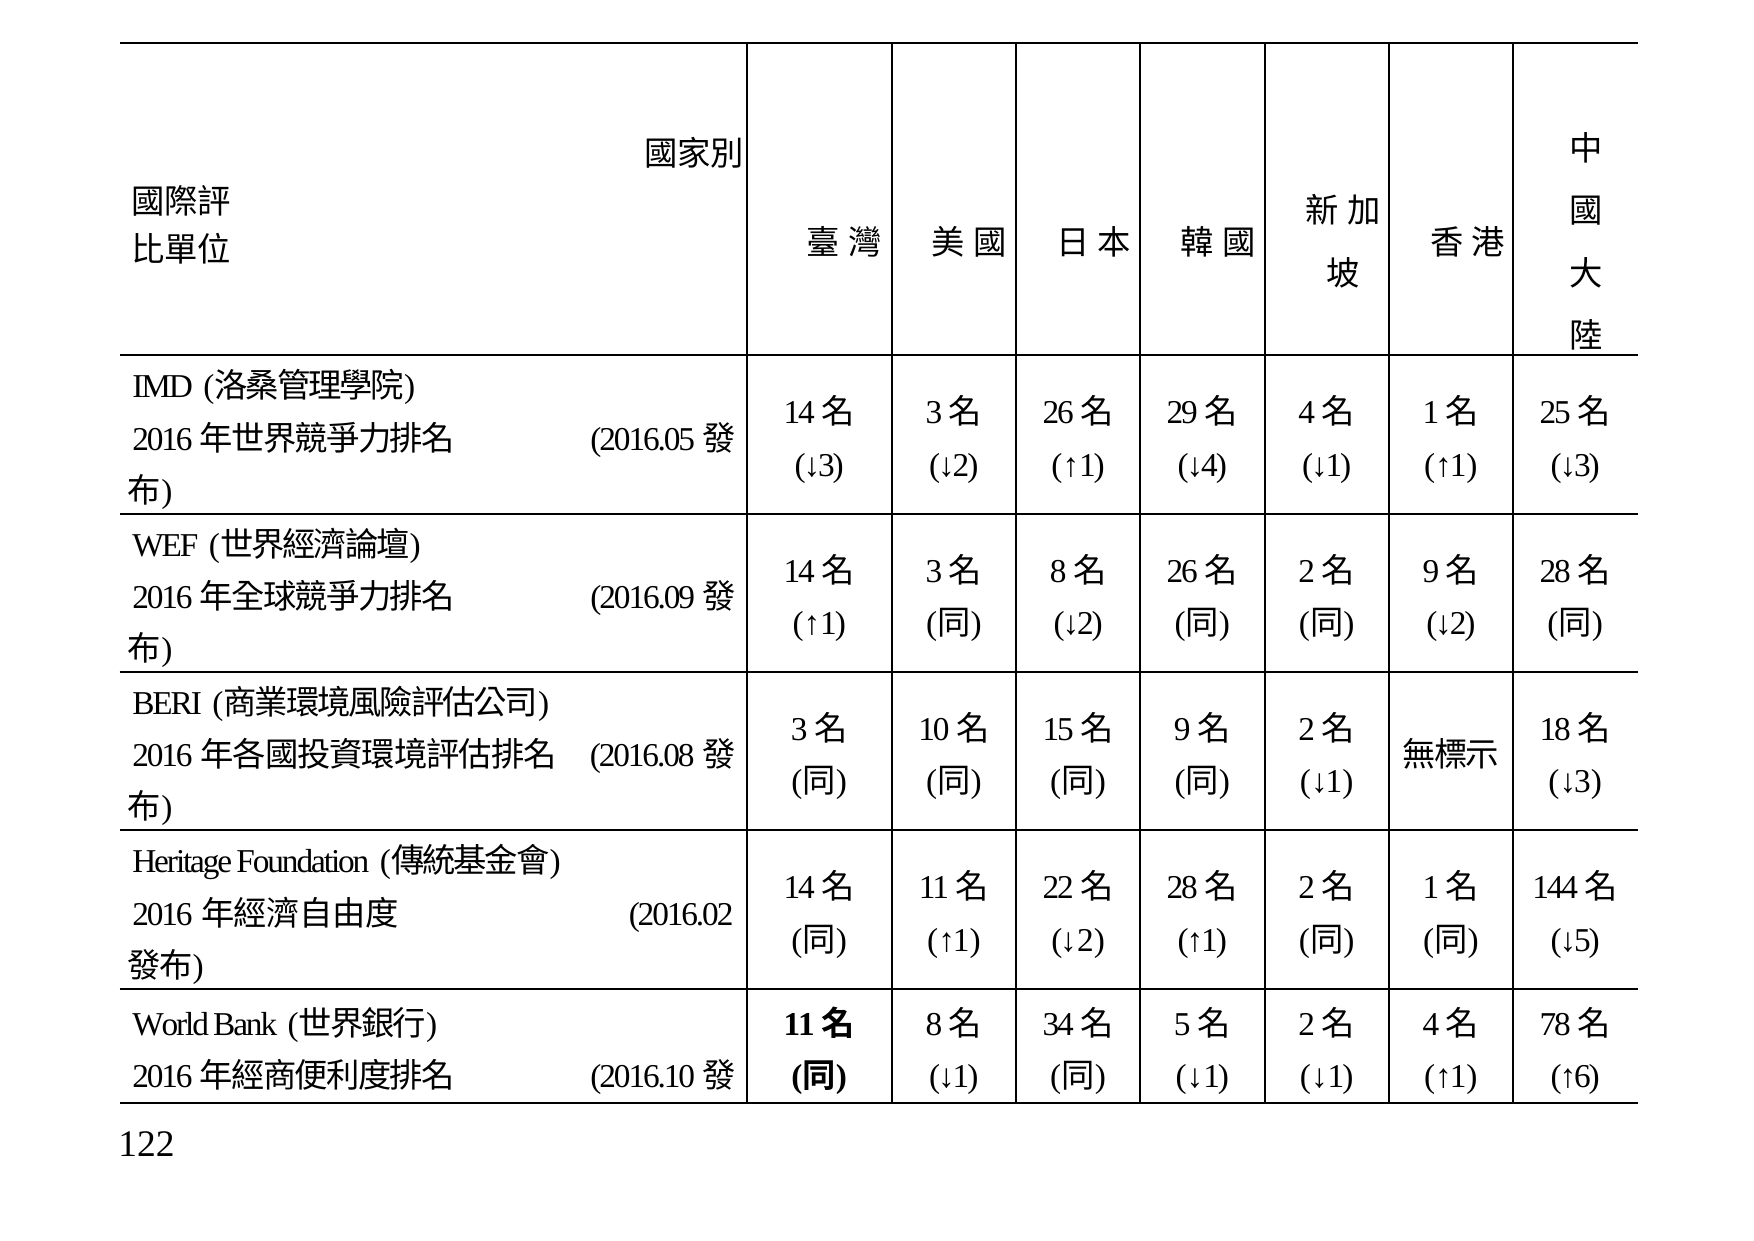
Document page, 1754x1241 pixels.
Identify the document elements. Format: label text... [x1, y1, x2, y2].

table_header 韓國 [1141, 44, 1264, 354]
table_cell 11名 (↑1) [893, 831, 1015, 987]
table_cell 26名 (↑1) [1017, 356, 1139, 512]
table_cell 15名 (同) [1017, 673, 1139, 829]
table_cell 14名 (同) [748, 831, 891, 987]
table_header 香港 [1390, 44, 1512, 354]
table_cell 2名 (↓1) [1266, 990, 1388, 1102]
table_cell 無標示 [1390, 673, 1512, 829]
table_cell 29名 (↓4) [1141, 356, 1264, 512]
table_cell 9名 (↓2) [1390, 515, 1512, 671]
table_header 日本 [1017, 44, 1139, 354]
table_cell World Bank (世界銀行) 2016年經商便利度排名 (2016.10發 [120, 990, 746, 1102]
table_cell 28名 (↑1) [1141, 831, 1264, 987]
table_cell 2名 (↓1) [1266, 673, 1388, 829]
table_cell 1名 (同) [1390, 831, 1512, 987]
table_cell 4名 (↓1) [1266, 356, 1388, 512]
table_cell 14名 (↓3) [748, 356, 891, 512]
table_cell IMD (洛桑管理學院) 2016年世界競爭力排名 (2016.05發布) [120, 356, 746, 512]
table_cell 8名 (↓1) [893, 990, 1015, 1102]
table_cell 18名 (↓3) [1514, 673, 1637, 829]
table_cell 8名 (↓2) [1017, 515, 1139, 671]
table_cell 4名 (↑1) [1390, 990, 1512, 1102]
table_cell 10名 (同) [893, 673, 1015, 829]
table_cell Heritage Foundation (傳統基金會) 2016年經濟自由度 (2016.02發布) [120, 831, 746, 987]
table_cell 78名 (↑6) [1514, 990, 1637, 1102]
table_header 美國 [893, 44, 1015, 354]
table_header 中國 大陸 [1514, 44, 1637, 354]
table_cell WEF (世界經濟論壇) 2016年全球競爭力排名 (2016.09發布) [120, 515, 746, 671]
table_cell 28名 (同) [1514, 515, 1637, 671]
table_cell 14名 (↑1) [748, 515, 891, 671]
table_cell 11名 (同) [748, 990, 891, 1102]
table_cell 3名 (↓2) [893, 356, 1015, 512]
table_cell 34名 (同) [1017, 990, 1139, 1102]
table_cell 3名 (同) [748, 673, 891, 829]
table_cell 2名 (同) [1266, 831, 1388, 987]
table_cell 5名 (↓1) [1141, 990, 1264, 1102]
table_cell 9名 (同) [1141, 673, 1264, 829]
table_cell 1名 (↑1) [1390, 356, 1512, 512]
table_header 新加坡 [1266, 44, 1388, 354]
table_cell 144名 (↓5) [1514, 831, 1637, 987]
table_cell 2名 (同) [1266, 515, 1388, 671]
table_cell 22名 (↓2) [1017, 831, 1139, 987]
table_cell 25名 (↓3) [1514, 356, 1637, 512]
table_cell 26名 (同) [1141, 515, 1264, 671]
table_header 國家別 國際評 比單位 [120, 44, 746, 354]
table_cell 3名 (同) [893, 515, 1015, 671]
table_header 臺灣 [748, 44, 891, 354]
table_cell BERI (商業環境風險評估公司) 2016年各國投資環境評估排名 (2016.08發布) [120, 673, 746, 829]
